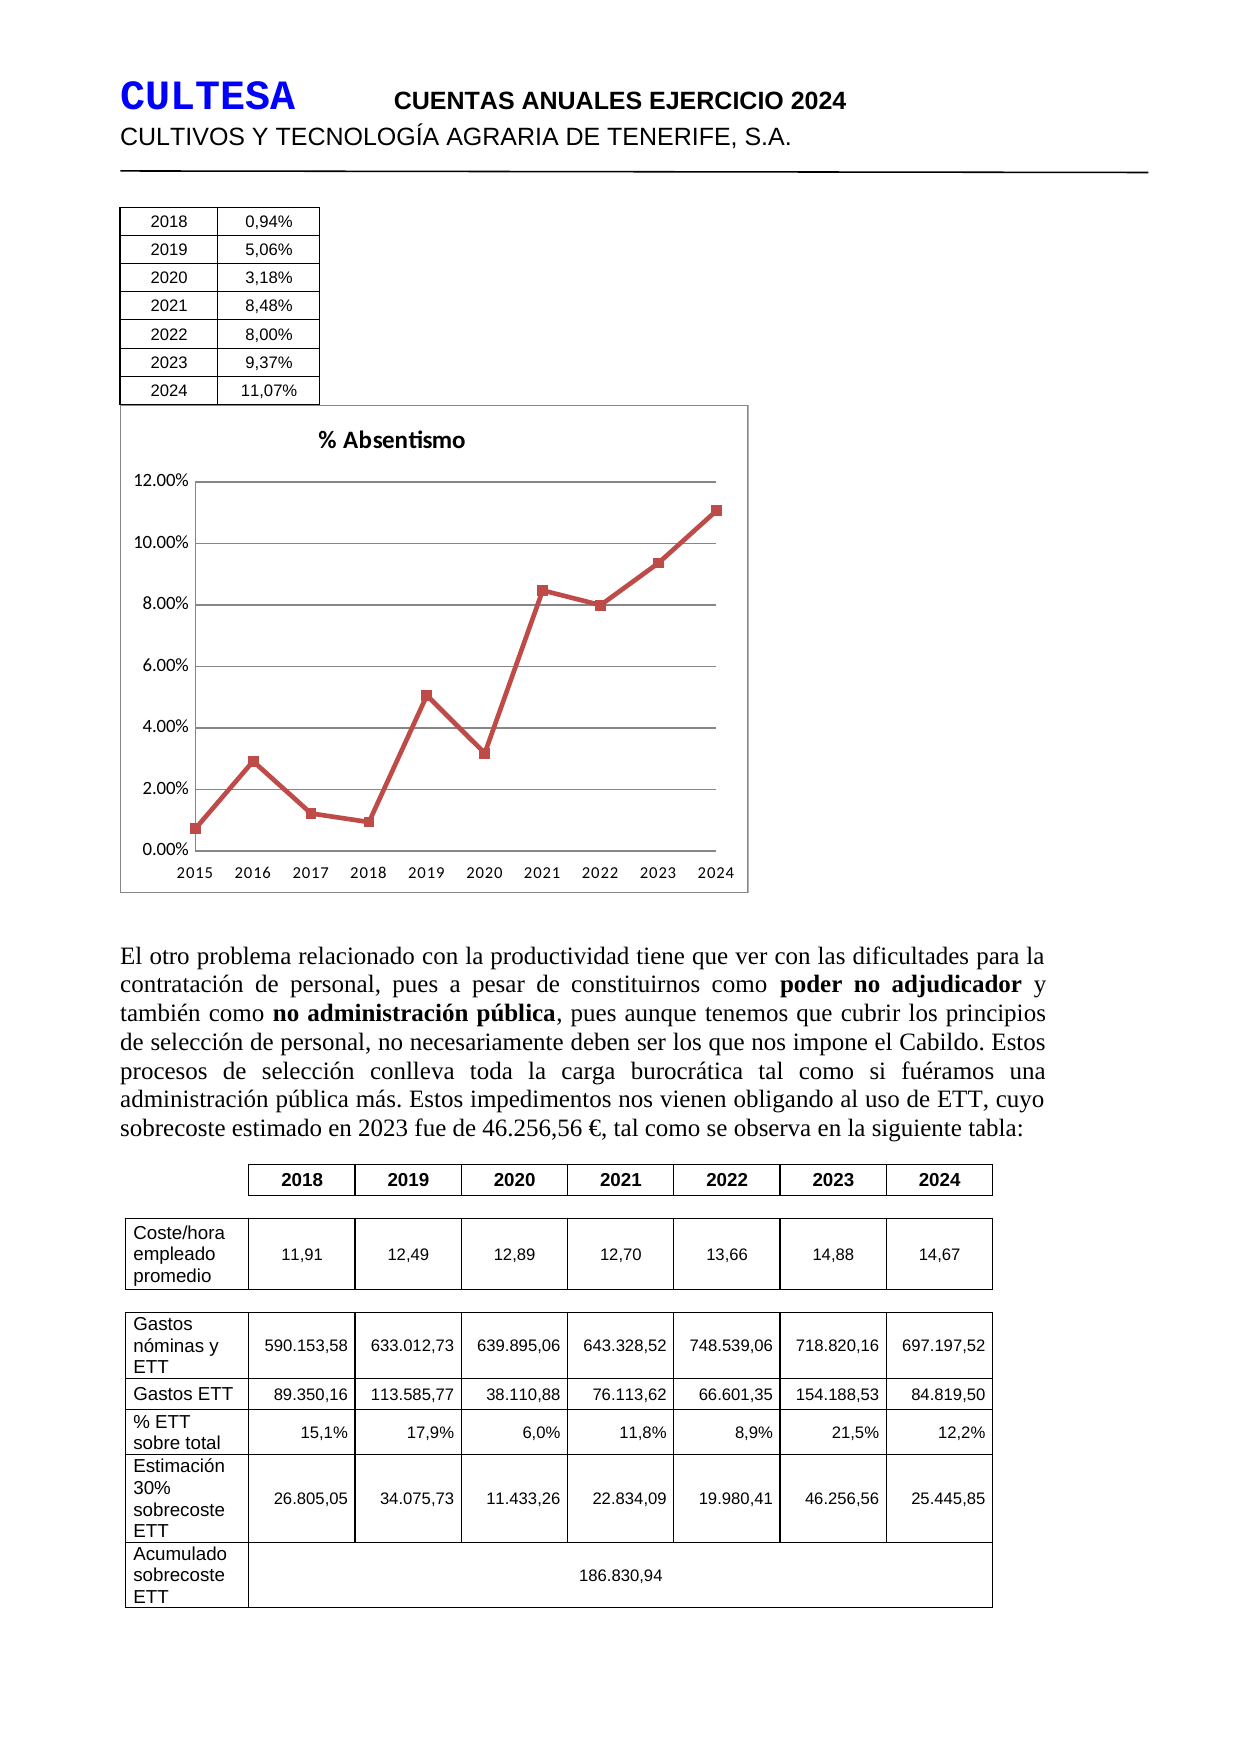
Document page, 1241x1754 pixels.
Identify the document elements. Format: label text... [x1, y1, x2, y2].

table_cell 12,89 [462, 1219, 567, 1289]
table_cell 2021 [121, 292, 217, 319]
table_cell Gastos nóminas y ETT [126, 1313, 248, 1378]
table_cell 89.350,16 [249, 1379, 354, 1409]
table_header 2020 [462, 1165, 567, 1195]
table_cell [886, 1196, 992, 1217]
table_cell 12,2% [887, 1410, 992, 1454]
table_cell 633.012,73 [356, 1313, 461, 1378]
table_cell 2022 [121, 320, 217, 347]
table_cell 17,9% [356, 1410, 461, 1454]
table_cell 26.805,05 [249, 1455, 354, 1542]
table_cell Coste/hora empleado promedio [126, 1219, 248, 1289]
table_cell 19.980,41 [674, 1455, 779, 1542]
table_cell 186.830,94 [249, 1543, 992, 1607]
table_header 2023 [781, 1165, 886, 1195]
table_cell 14,88 [781, 1219, 886, 1289]
table_header [126, 1164, 248, 1195]
table_cell 3,18% [218, 264, 319, 291]
table_header 2019 [356, 1165, 461, 1195]
table_cell [126, 1195, 249, 1217]
table_cell [674, 1196, 780, 1217]
table_cell 590.153,58 [249, 1313, 354, 1378]
table_cell 84.819,50 [887, 1379, 992, 1409]
table_header 2024 [887, 1165, 992, 1195]
table_cell [461, 1290, 567, 1312]
table_cell 25.445,85 [887, 1455, 992, 1542]
table_header 2018 [249, 1165, 354, 1195]
table_cell Gastos ETT [126, 1379, 248, 1409]
table_cell 2018 [121, 208, 217, 235]
table_cell 66.601,35 [674, 1379, 779, 1409]
table_cell 113.585,77 [356, 1379, 461, 1409]
table_cell [355, 1290, 461, 1312]
table_cell 34.075,73 [356, 1455, 461, 1542]
table_header 2022 [674, 1165, 779, 1195]
table_cell 11,07% [218, 377, 319, 404]
table_cell 8,48% [218, 292, 319, 319]
table_cell 76.113,62 [568, 1379, 673, 1409]
table_cell 2024 [121, 377, 217, 404]
table_cell [461, 1196, 567, 1217]
table_cell [674, 1290, 780, 1312]
table_cell 718.820,16 [781, 1313, 886, 1378]
table_cell Acumulado sobrecoste ETT [126, 1543, 248, 1607]
table_cell 46.256,56 [781, 1455, 886, 1542]
table_cell [249, 1196, 355, 1217]
table_cell 14,67 [887, 1219, 992, 1289]
table_cell 748.539,06 [674, 1313, 779, 1378]
table_cell 22.834,09 [568, 1455, 673, 1542]
table_cell 15,1% [249, 1410, 354, 1454]
table_cell 2020 [121, 264, 217, 291]
table_cell 643.328,52 [568, 1313, 673, 1378]
table_cell 0,94% [218, 208, 319, 235]
table_cell Estimación 30% sobrecoste ETT [126, 1455, 248, 1542]
table_cell 13,66 [674, 1219, 779, 1289]
table_cell 2019 [121, 236, 217, 263]
table_cell 11,8% [568, 1410, 673, 1454]
table_cell [355, 1196, 461, 1217]
table_cell 38.110,88 [462, 1379, 567, 1409]
table_cell [886, 1290, 992, 1312]
table_cell 6,0% [462, 1410, 567, 1454]
table_cell [126, 1290, 249, 1312]
table_header 2021 [568, 1165, 673, 1195]
table_cell % ETT sobre total [126, 1410, 248, 1454]
table_cell 639.895,06 [462, 1313, 567, 1378]
text El otro problema relacionado con la productividad tiene que ver con las dificultades para la contratación de personal, pues a pesar de constituirnos como poder no adjudicador y también como no administración pública, pues aunque tenemos que cubrir los principios de selección de personal, no necesariamente deben ser los que nos impone el Cabildo. Estos procesos de selección conlleva toda la carga burocrática tal como si fuéramos una administración pública más. Estos impedimentos nos vienen obligando al uso de ETT, cuyo sobrecoste estimado en 2023 fue de 46.256,56 €, tal como se observa en la siguiente tabla: [120, 941, 1046, 1142]
table_cell 11.433,26 [462, 1455, 567, 1542]
table_cell 8,9% [674, 1410, 779, 1454]
table_cell [780, 1196, 886, 1217]
table_cell 697.197,52 [887, 1313, 992, 1378]
table_cell 11,91 [249, 1219, 354, 1289]
table_cell 154.188,53 [781, 1379, 886, 1409]
table_cell [568, 1196, 674, 1217]
table_cell 12,49 [356, 1219, 461, 1289]
table_cell [249, 1290, 355, 1312]
table_cell 2023 [121, 349, 217, 376]
table_cell 5,06% [218, 236, 319, 263]
table_cell 8,00% [218, 320, 319, 347]
table_cell 9,37% [218, 349, 319, 376]
table_cell [568, 1290, 674, 1312]
table_cell [780, 1290, 886, 1312]
table_cell 21,5% [781, 1410, 886, 1454]
table_cell 12,70 [568, 1219, 673, 1289]
